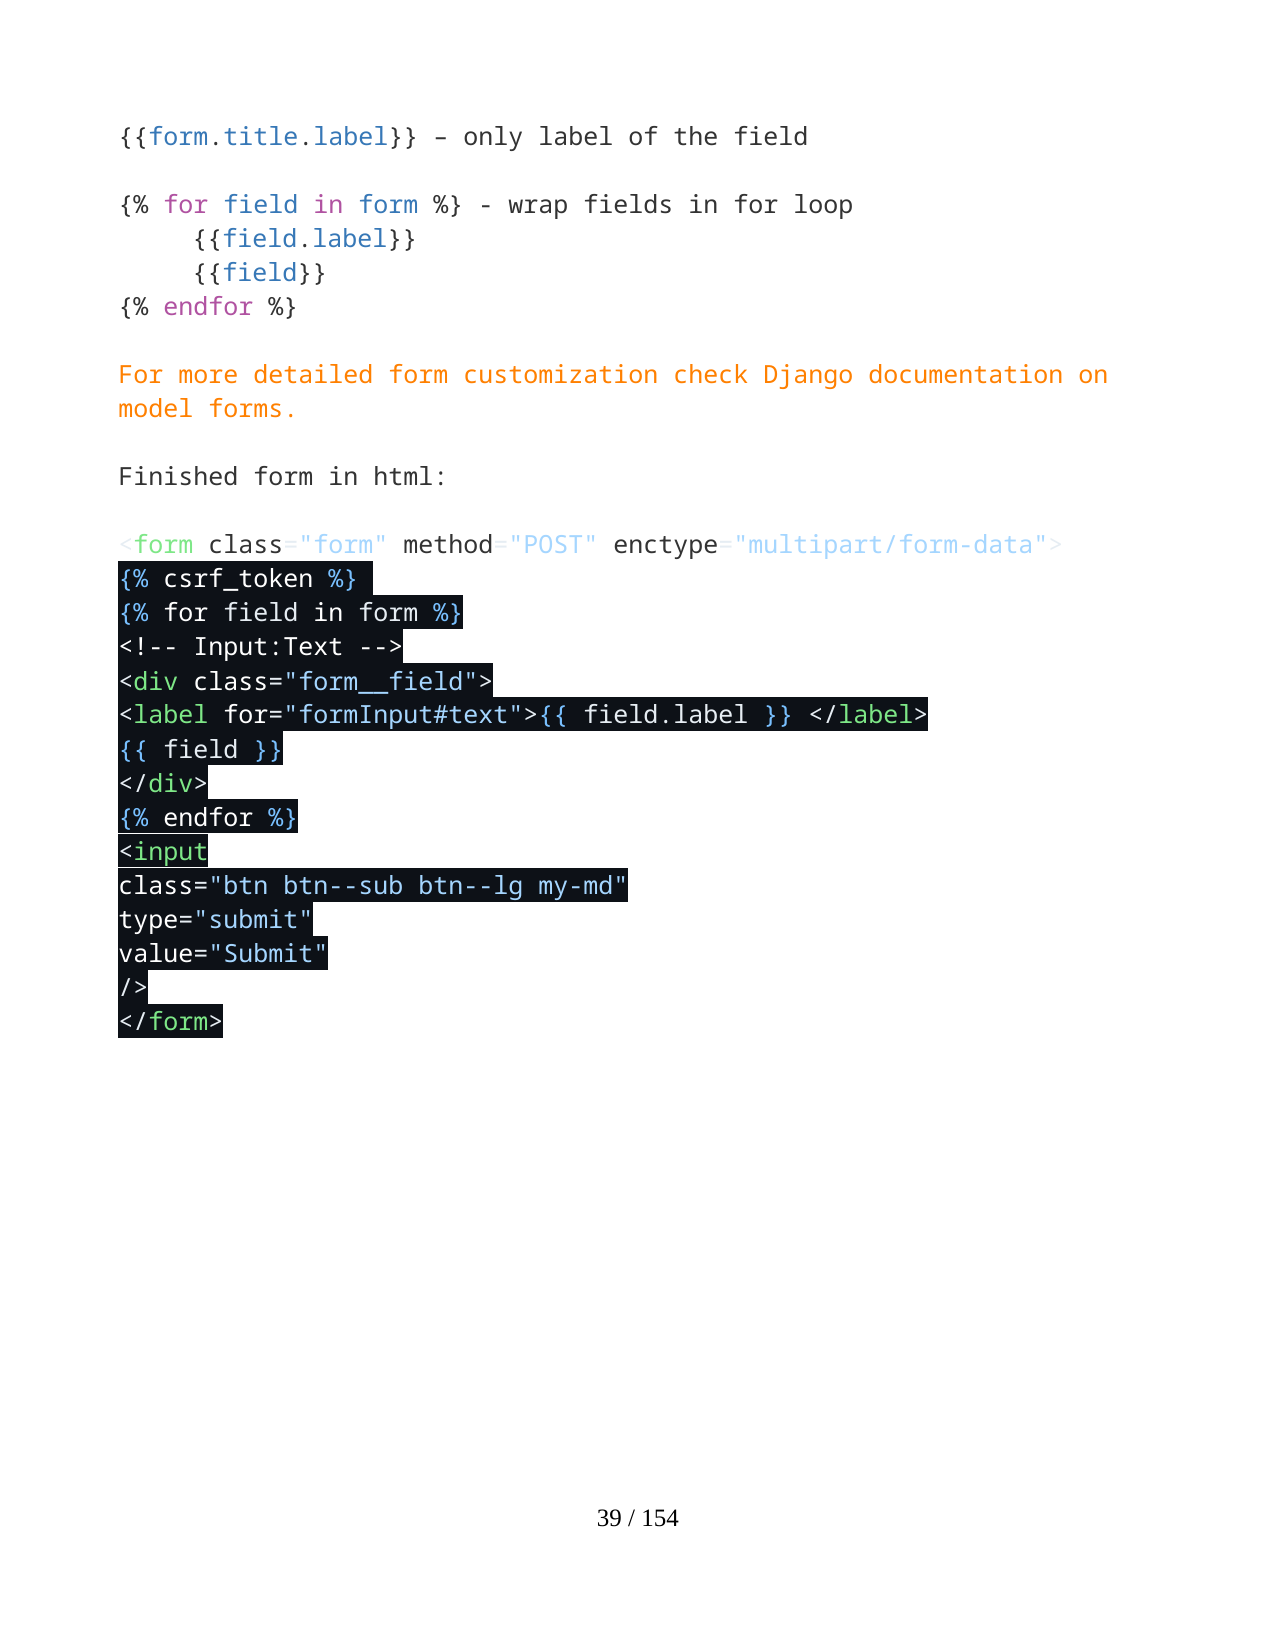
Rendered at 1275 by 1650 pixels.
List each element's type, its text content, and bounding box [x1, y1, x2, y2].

text {% endfor %} [118, 288, 1157, 322]
text {{ field }} [118, 731, 1157, 765]
text <form class="form" method="POST" enctype="multipart/form-data"> [118, 527, 1157, 561]
text </form> [118, 1004, 1157, 1038]
text <div class="form__field"> [118, 663, 1157, 697]
text Finished form in html: [118, 459, 1157, 493]
text {% for field in form %} [118, 595, 1157, 629]
text <!-- Input:Text --> [118, 629, 1157, 663]
text {{field.label}} [118, 220, 1157, 254]
text {% for field in form %} - wrap fields in for loop [118, 186, 1157, 220]
text {{form.title.label}} – only label of the field [118, 118, 1157, 152]
text {% csrf_token %} [118, 561, 1157, 595]
text {{field}} [118, 254, 1157, 288]
text {% endfor %} [118, 799, 1157, 833]
text value="Submit" [118, 936, 1157, 970]
text <input [118, 833, 1157, 867]
text /> [118, 970, 1157, 1004]
text type="submit" [118, 902, 1157, 936]
text <label for="formInput#text">{{ field.label }} </label> [118, 697, 1157, 731]
text </div> [118, 765, 1157, 799]
text For more detailed form customization check Django documentation on model forms. [118, 357, 1157, 425]
text class="btn btn--sub btn--lg my-md" [118, 867, 1157, 902]
